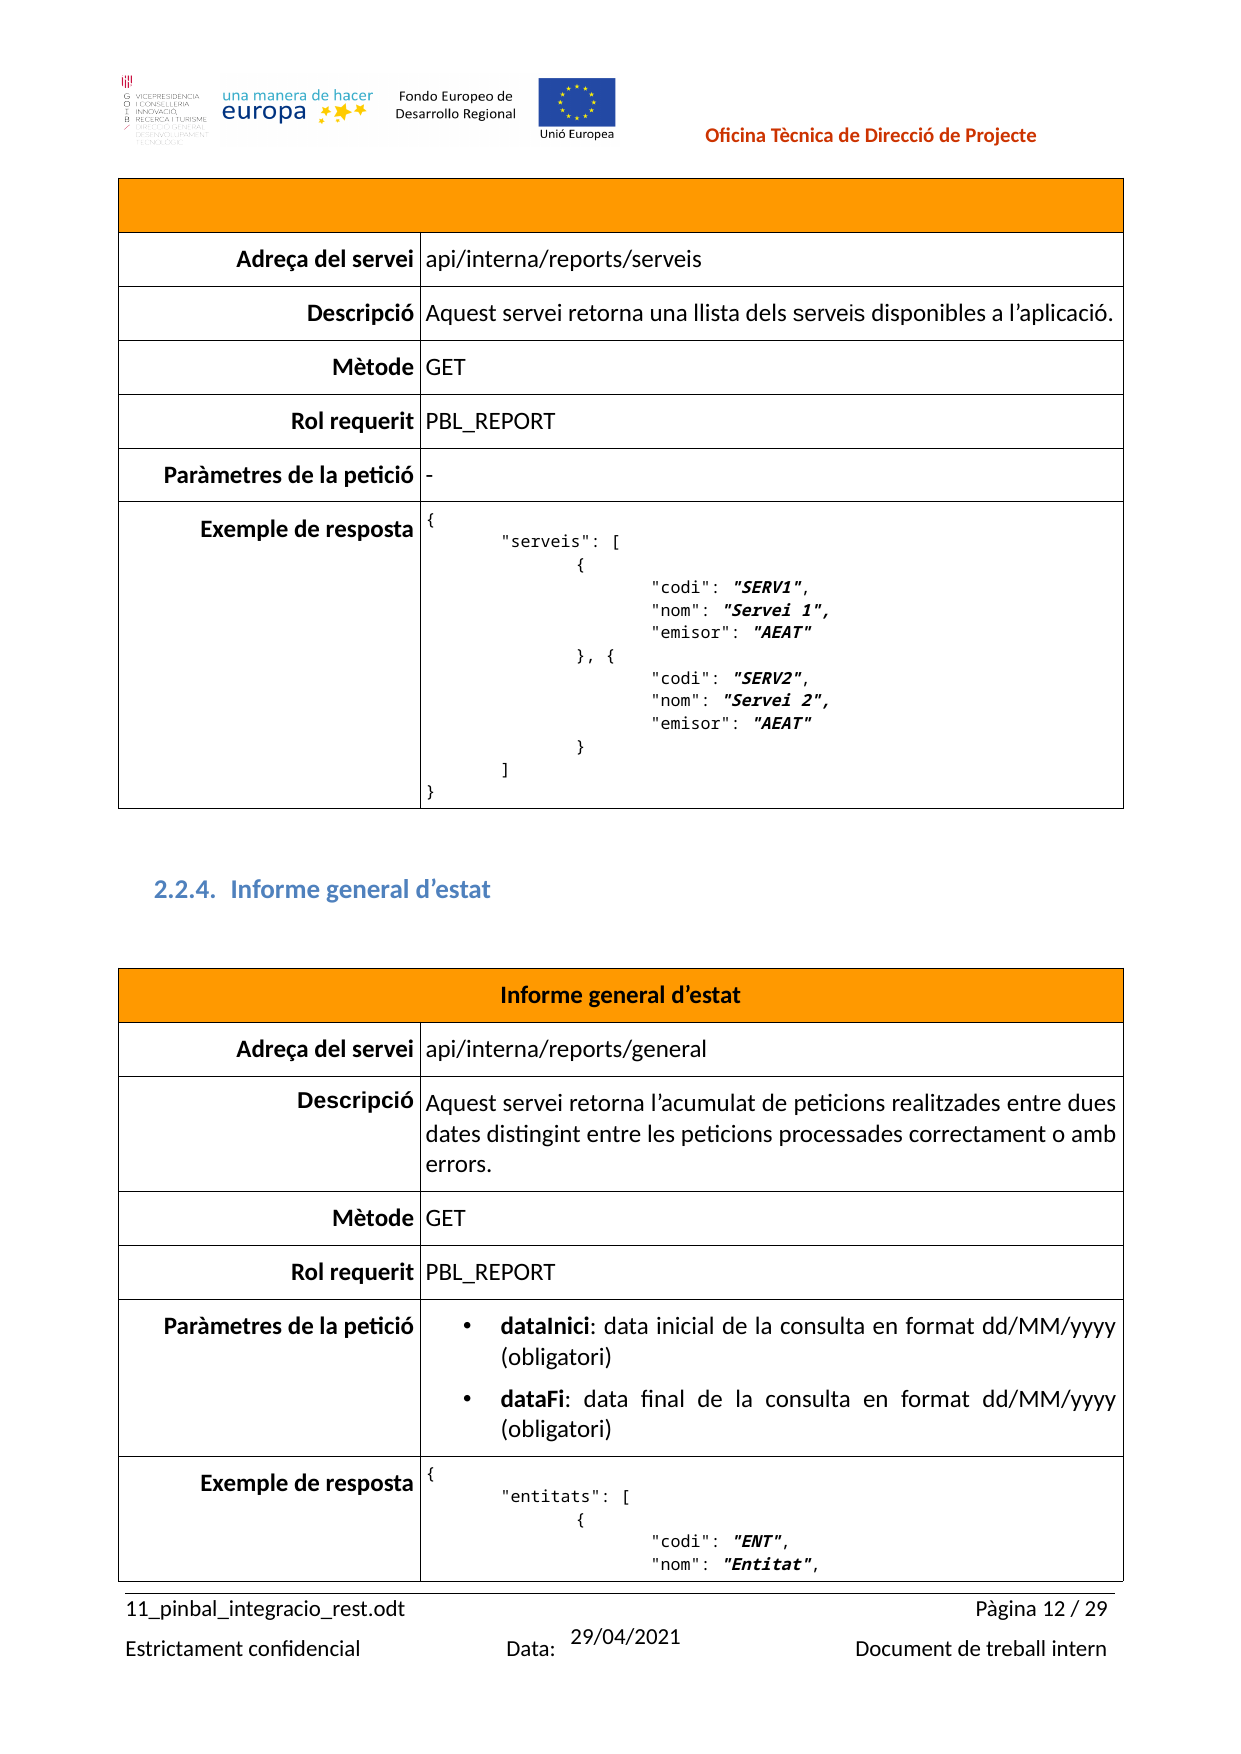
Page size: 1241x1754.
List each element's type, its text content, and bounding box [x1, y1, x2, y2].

table_header [119, 179, 1123, 232]
table_cell Aquest servei retorna l’acumulat de peticions realitzades entre dues dates distingint entre les peticions processades correctament o amb errors. [421, 1077, 1123, 1191]
table_cell api/interna/reports/serveis [421, 233, 1123, 286]
table_cell Mètode [119, 341, 420, 393]
table_cell Mètode [119, 1192, 420, 1244]
table_cell Paràmetres de la petició [119, 1300, 420, 1456]
table_cell Exemple de resposta [119, 502, 420, 808]
table_cell GET [421, 341, 1123, 393]
table_cell PBL_REPORT [421, 395, 1123, 447]
picture [118, 73, 213, 147]
table_cell { "entitats": [ { "codi": "ENT", "nom": "Entitat", [421, 1457, 1123, 1581]
table_cell Descripció [119, 287, 420, 339]
table_cell PBL_REPORT [421, 1246, 1123, 1298]
table_cell api/interna/reports/general [421, 1023, 1123, 1076]
table_cell { "serveis": [ { "codi": "SERV1", "nom": "Servei 1", "emisor": "AEAT" }, { "codi": "SERV2", "nom": "Servei 2", "emisor": "AEAT" } ] } [421, 502, 1123, 808]
table_cell Rol requerit [119, 395, 420, 447]
picture [219, 73, 621, 147]
table_cell Paràmetres de la petició [119, 449, 420, 501]
table_cell GET [421, 1192, 1123, 1244]
table_cell Exemple de resposta [119, 1457, 420, 1581]
table_cell Rol requerit [119, 1246, 420, 1298]
table_cell Adreça del servei [119, 1023, 420, 1076]
table_cell Aquest servei retorna una llista dels serveis disponibles a l’aplicació. [421, 287, 1123, 339]
table_cell dataInici: data inicial de la consulta en format dd/MM/yyyy (obligatori) dataFi: data final de la consulta en format dd/MM/yyyy (obligatori) [421, 1300, 1123, 1456]
subtitle Informe general d’estat [153, 872, 1122, 906]
table_header Informe general d’estat [119, 969, 1123, 1022]
table_cell - [421, 449, 1123, 501]
table_cell Descripció [119, 1077, 420, 1191]
table_cell Adreça del servei [119, 233, 420, 286]
